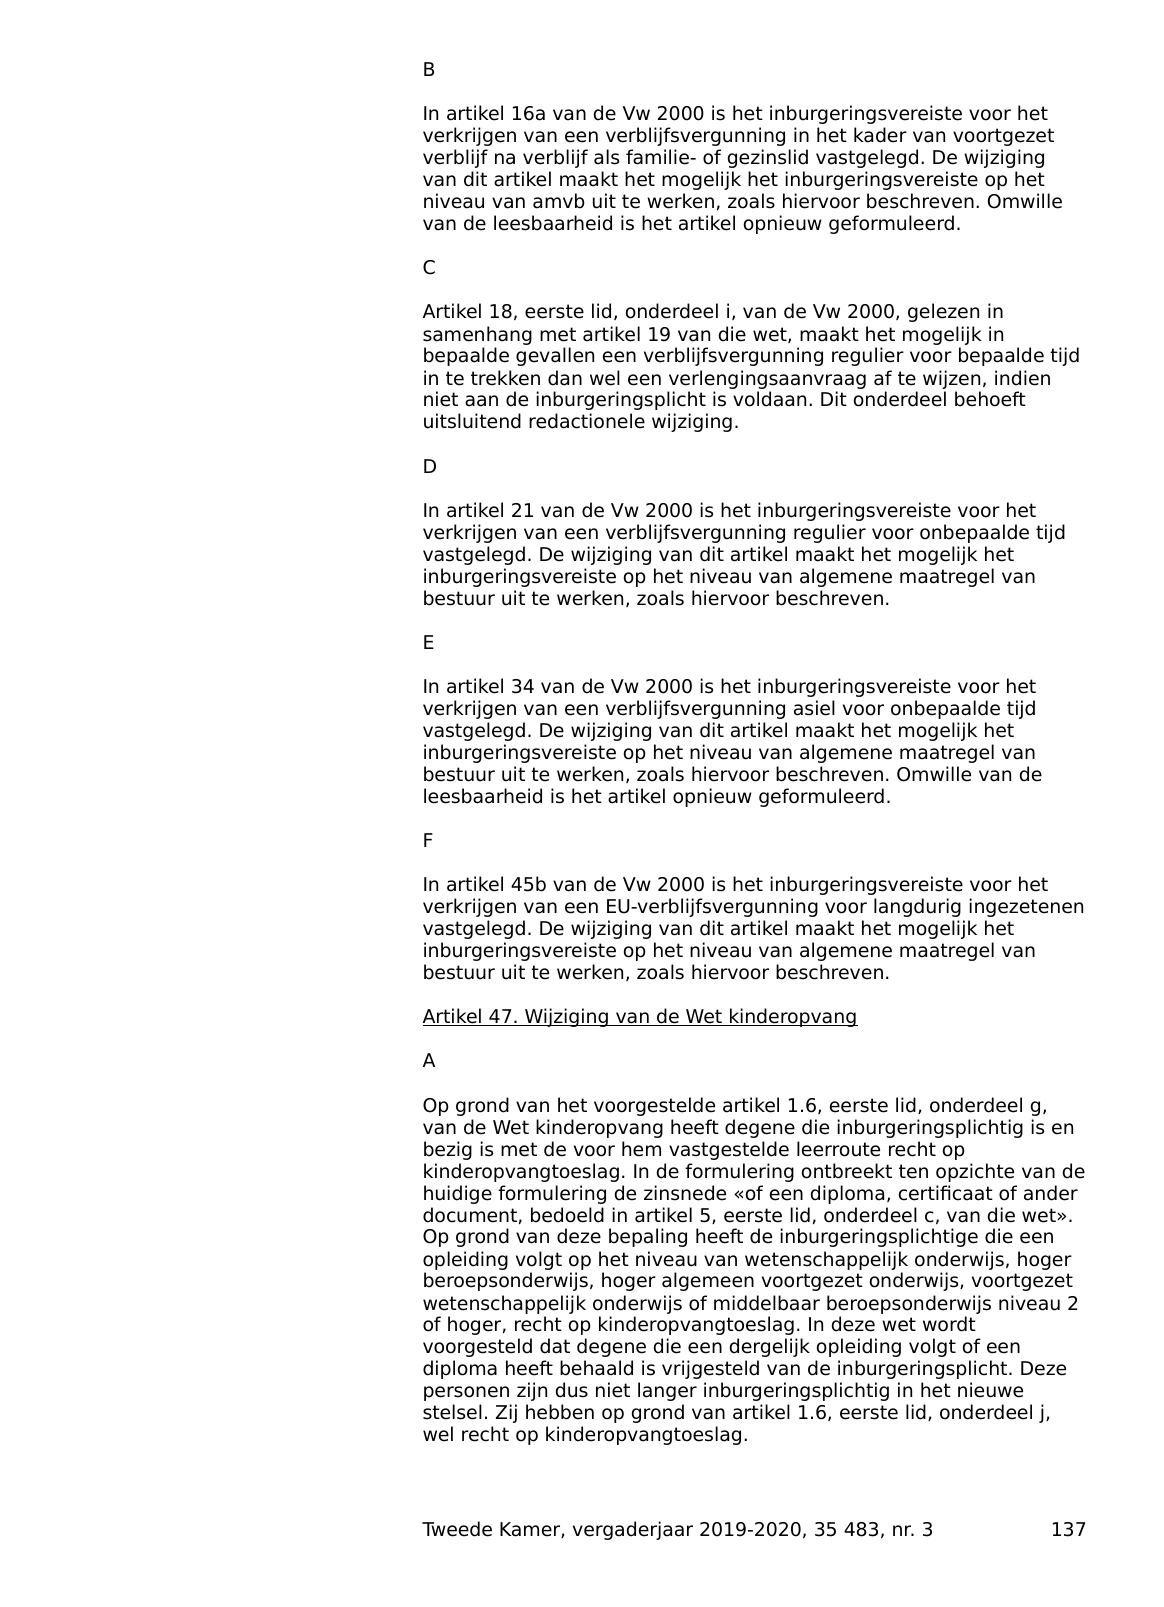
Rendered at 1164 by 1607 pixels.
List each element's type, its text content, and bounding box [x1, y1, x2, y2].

text C [422, 257, 1087, 279]
text In artikel 34 van de Vw 2000 is het inburgeringsvereiste voor het verkrijgen van een verblijfsvergunning asiel voor onbepaalde tijd vastgelegd. De wijziging van dit artikel maakt het mogelijk het inburgeringsvereiste op het niveau van algemene maatregel van bestuur uit te werken, zoals hiervoor beschreven. Omwille van de leesbaarheid is het artikel opnieuw geformuleerd. [422, 676, 1087, 808]
text In artikel 45b van de Vw 2000 is het inburgeringsvereiste voor het verkrijgen van een EU-verblijfsvergunning voor langdurig ingezetenen vastgelegd. De wijziging van dit artikel maakt het mogelijk het inburgeringsvereiste op het niveau van algemene maatregel van bestuur uit te werken, zoals hiervoor beschreven. [422, 874, 1087, 984]
text B [422, 59, 1087, 81]
text Artikel 18, eerste lid, onderdeel i, van de Vw 2000, gelezen in samenhang met artikel 19 van die wet, maakt het mogelijk in bepaalde gevallen een verblijfsvergunning regulier voor bepaalde tijd in te trekken dan wel een verlengingsaanvraag af te wijzen, indien niet aan de inburgeringsplicht is voldaan. Dit onderdeel behoeft uitsluitend redactionele wijziging. [422, 301, 1087, 433]
text In artikel 21 van de Vw 2000 is het inburgeringsvereiste voor het verkrijgen van een verblijfsvergunning regulier voor onbepaalde tijd vastgelegd. De wijziging van dit artikel maakt het mogelijk het inburgeringsvereiste op het niveau van algemene maatregel van bestuur uit te werken, zoals hiervoor beschreven. [422, 500, 1087, 609]
text In artikel 16a van de Vw 2000 is het inburgeringsvereiste voor het verkrijgen van een verblijfsvergunning in het kader van voortgezet verblijf na verblijf als familie- of gezinslid vastgelegd. De wijziging van dit artikel maakt het mogelijk het inburgeringsvereiste op het niveau van amvb uit te werken, zoals hiervoor beschreven. Omwille van de leesbaarheid is het artikel opnieuw geformuleerd. [422, 103, 1087, 235]
text Op grond van het voorgestelde artikel 1.6, eerste lid, onderdeel g, van de Wet kinderopvang heeft degene die inburgeringsplichtig is en bezig is met de voor hem vastgestelde leerroute recht op kinderopvangtoeslag. In de formulering ontbreekt ten opzichte van de huidige formulering de zinsnede «of een diploma, certificaat of ander document, bedoeld in artikel 5, eerste lid, onderdeel c, van die wet». Op grond van deze bepaling heeft de inburgeringsplichtige die een opleiding volgt op het niveau van wetenschappelijk onderwijs, hoger beroepsonderwijs, hoger algemeen voortgezet onderwijs, voortgezet wetenschappelijk onderwijs of middelbaar beroepsonderwijs niveau 2 of hoger, recht op kinderopvangtoeslag. In deze wet wordt voorgesteld dat degene die een dergelijk opleiding volgt of een diploma heeft behaald is vrijgesteld van de inburgeringsplicht. Deze personen zijn dus niet langer inburgeringsplichtig in het nieuwe stelsel. Zij hebben op grond van artikel 1.6, eerste lid, onderdeel j, wel recht op kinderopvangtoeslag. [422, 1094, 1087, 1446]
text E [422, 632, 1087, 654]
subtitle Artikel 47. Wijziging van de Wet kinderopvang [422, 1006, 1087, 1028]
text D [422, 456, 1087, 477]
text A [422, 1050, 1087, 1072]
text F [422, 830, 1087, 852]
